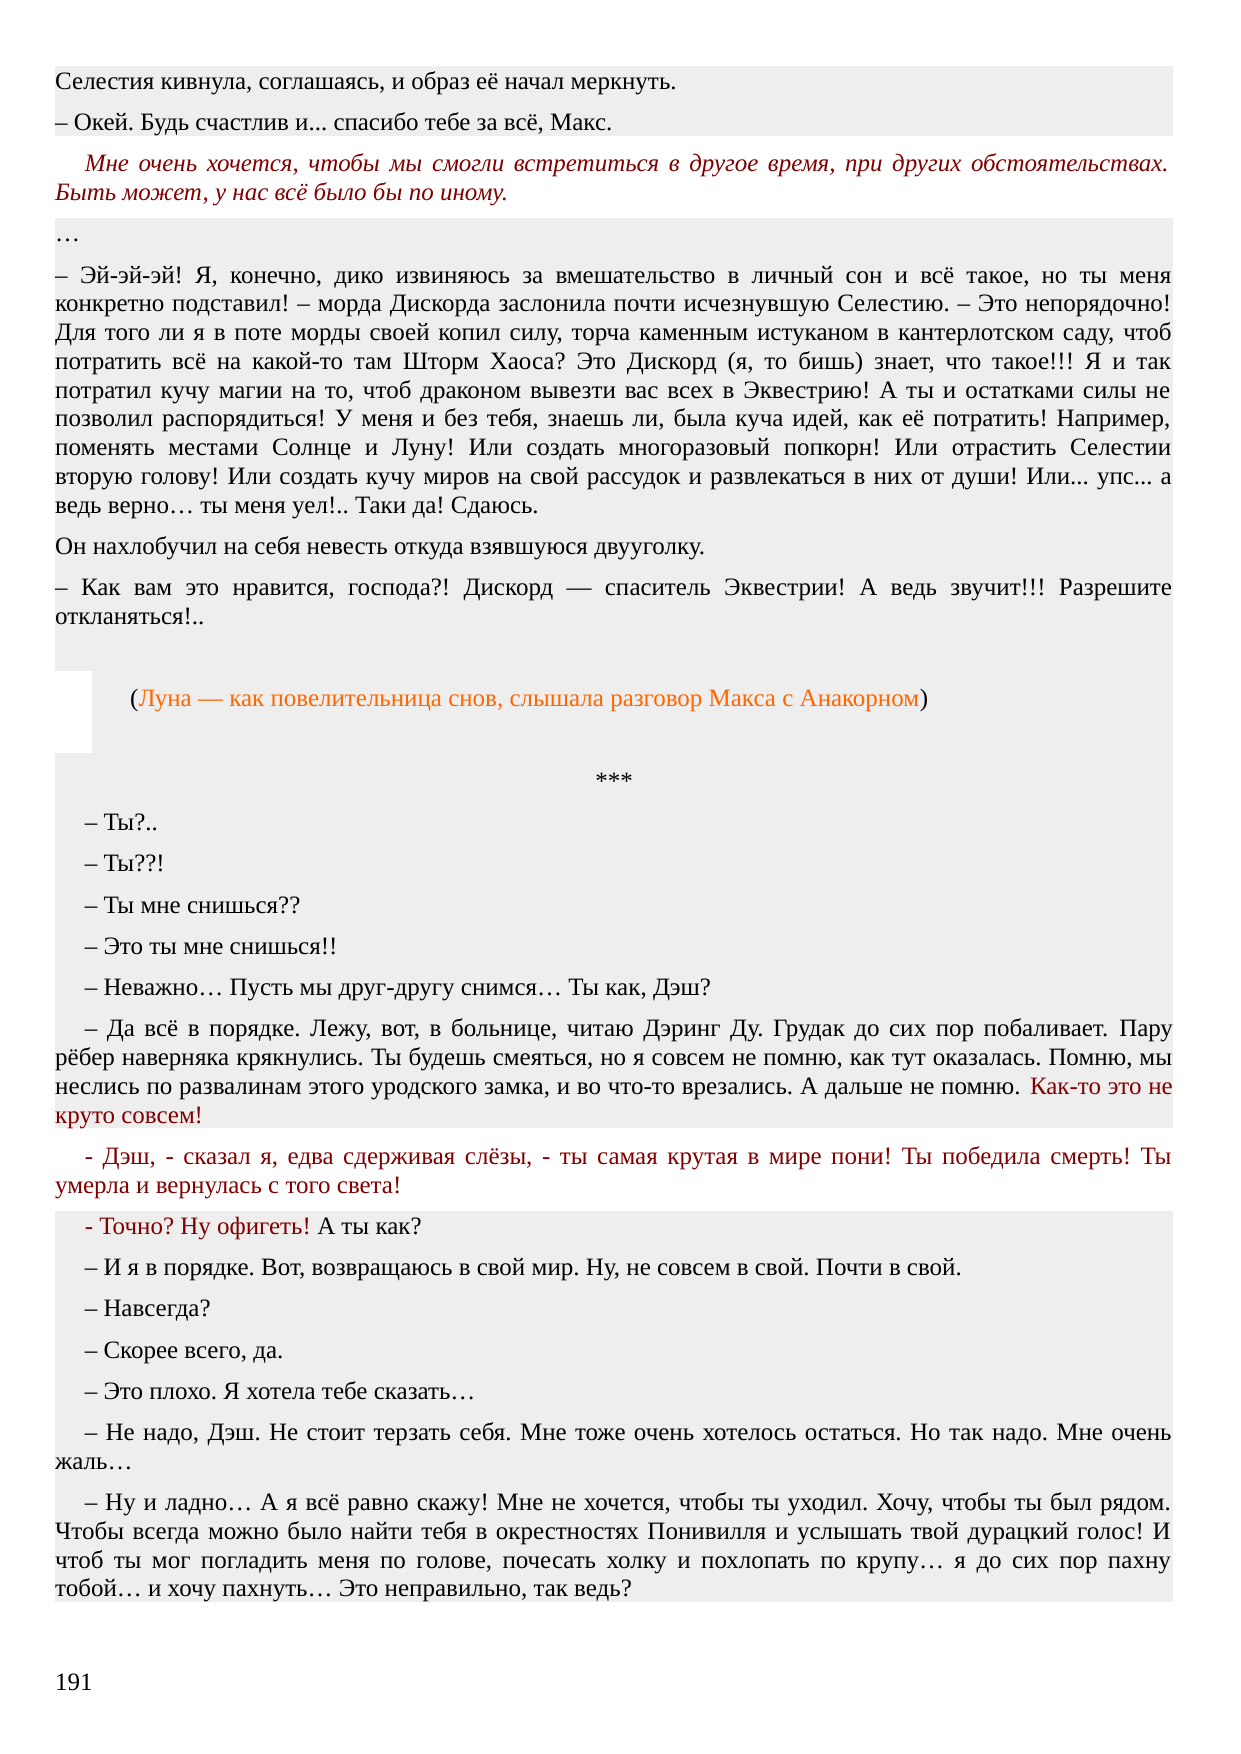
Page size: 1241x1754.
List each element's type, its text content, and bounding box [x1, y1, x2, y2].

text – Навсегда? [55, 1293, 1173, 1322]
text – Это плохо. Я хотела тебе сказать… [55, 1376, 1173, 1405]
text – Ты мне снишься?? [55, 890, 1173, 918]
text – Окей. Будь счастлив и... спасибо тебе за всё, Макс. [55, 107, 1173, 136]
text – Это ты мне снишься!! [55, 931, 1173, 960]
text – Эй-эй-эй! Я, конечно, дико извиняюсь за вмешательство в личный сон и всё такое, но ты меня конкретно подставил! – морда Дискорда заслонила почти исчезнувшую Селестию. – Это непорядочно! Для того ли я в поте морды своей копил силу, торча каменным истуканом в кантерлотском саду, чтоб потратить всё на какой-то там Шторм Хаоса? Это Дискорд (я, то бишь) знает, что такое!!! Я и так потратил кучу магии на то, чтоб драконом вывезти вас всех в Эквестрию! А ты и остатками силы не позволил распорядиться! У меня и без тебя, знаешь ли, была куча идей, как её потратить! Например, поменять местами Солнце и Луну! Или создать многоразовый попкорн! Или отрастить Селестии вторую голову! Или создать кучу миров на свой рассудок и развлекаться в них от души! Или... упс... а ведь верно… ты меня уел!.. Таки да! Сдаюсь. [55, 260, 1173, 518]
list (Луна — как повелительница снов, слышала разговор Макса с Анакорном) [92, 683, 1173, 712]
text – И я в порядке. Вот, возвращаюсь в свой мир. Ну, не совсем в свой. Почти в свой. [55, 1252, 1173, 1281]
text Он нахлобучил на себя невесть откуда взявшуюся двууголку. [55, 531, 1173, 560]
text – Ну и ладно… А я всё равно скажу! Мне не хочется, чтобы ты уходил. Хочу, чтобы ты был рядом. Чтобы всегда можно было найти тебя в окрестностях Понивилля и услышать твой дурацкий голос! И чтоб ты мог погладить меня по голове, почесать холку и похлопать по крупу… я до сих пор пахну тобой… и хочу пахнуть… Это неправильно, так ведь? [55, 1487, 1173, 1602]
text – Ты?.. [55, 807, 1173, 836]
text Селестия кивнула, соглашаясь, и образ её начал меркнуть. [55, 66, 1173, 95]
text – Неважно… Пусть мы друг-другу снимся… Ты как, Дэш? [55, 972, 1173, 1001]
text *** [55, 766, 1173, 795]
text Мне очень хочется, чтобы мы смогли встретиться в другое время, при других обстоятельствах. Быть может, у нас всё было бы по иному. [55, 148, 1173, 206]
text – Как вам это нравится, господа?! Дискорд — спаситель Эквестрии! А ведь звучит!!! Разрешите откланяться!.. [55, 572, 1173, 630]
text – Скорее всего, да. [55, 1335, 1173, 1363]
text … [55, 218, 1173, 247]
text - Дэш, - сказал я, едва сдерживая слёзы, - ты самая крутая в мире пони! Ты победила смерть! Ты умерла и вернулась с того света! [55, 1141, 1173, 1198]
text – Не надо, Дэш. Не стоит терзать себя. Мне тоже очень хотелось остаться. Но так надо. Мне очень жаль… [55, 1417, 1173, 1475]
text – Ты??! [55, 848, 1173, 877]
text - Точно? Ну офигеть! А ты как? [55, 1211, 1173, 1240]
text – Да всё в порядке. Лежу, вот, в больнице, читаю Дэринг Ду. Грудак до сих пор побаливает. Пару рёбер наверняка крякнулись. Ты будешь смеяться, но я совсем не помню, как тут оказалась. Помню, мы неслись по развалинам этого уродского замка, и во что-то врезались. А дальше не помню. Как-то это не круто совсем! [55, 1013, 1173, 1128]
